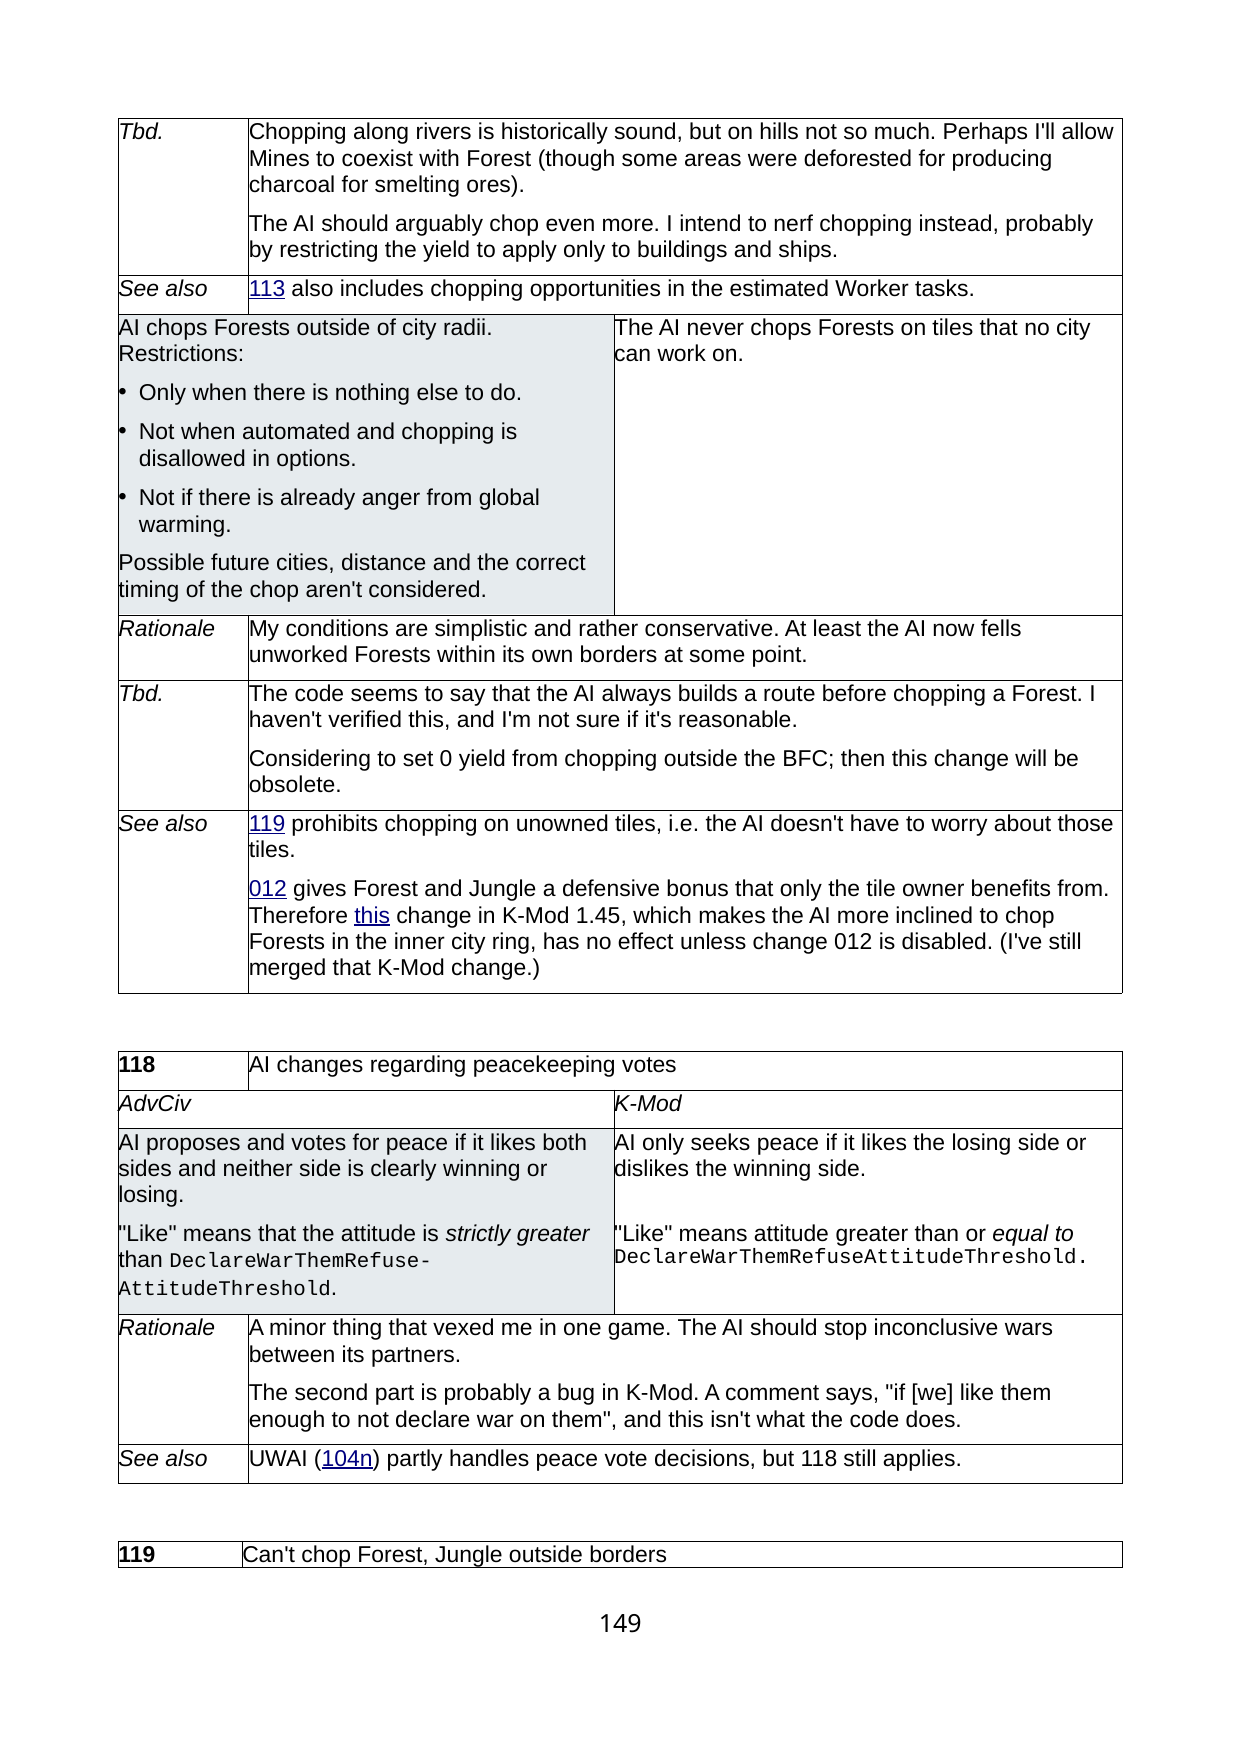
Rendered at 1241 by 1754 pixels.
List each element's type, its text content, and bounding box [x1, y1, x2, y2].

table_cell See also [119, 1445, 248, 1483]
table_cell The AI never chops Forests on tiles that no city can work on. [615, 315, 1122, 614]
table_cell Tbd. [119, 119, 248, 275]
table_header AI changes regarding peacekeeping votes [249, 1052, 1122, 1089]
table_cell UWAI (104n) partly handles peace vote decisions, but 118 still applies. [249, 1445, 1122, 1483]
table_cell Tbd. [119, 681, 248, 810]
table_cell See also [119, 811, 248, 993]
table_header 118 [119, 1052, 248, 1089]
table_cell The code seems to say that the AI always builds a route before chopping a Forest. I haven't verified this, and I'm not sure if it's reasonable. Considering to set 0 yield from chopping outside the BFC; then this change will be obsolete. [249, 681, 1122, 810]
table_cell 119 prohibits chopping on unowned tiles, i.e. the AI doesn't have to worry about those tiles. 012 gives Forest and Jungle a defensive bonus that only the tile owner benefits from. Therefore this change in K-Mod 1.45, which makes the AI more inclined to chop Forests in the inner city ring, has no effect unless change 012 is disabled. (I've still merged that K-Mod change.) [249, 811, 1122, 993]
table_cell K-Mod [615, 1091, 1122, 1128]
table_cell Rationale [119, 1315, 248, 1444]
table_cell Chopping along rivers is historically sound, but on hills not so much. Perhaps I'll allow Mines to coexist with Forest (though some areas were deforested for producing charcoal for smelting ores). The AI should arguably chop even more. I intend to nerf chopping instead, probably by restricting the yield to apply only to buildings and ships. [249, 119, 1122, 275]
table_cell See also [119, 276, 248, 314]
table_cell AI chops Forests outside of city radii. Restrictions: Only when there is nothing else to do. Not when automated and chopping is disallowed in options. Not if there is already anger from global warming. Possible future cities, distance and the correct timing of the chop aren't considered. [119, 315, 614, 614]
table_header 119 [119, 1542, 242, 1567]
table_cell A minor thing that vexed me in one game. The AI should stop inconclusive wars between its partners. The second part is probably a bug in K-Mod. A comment says, "if [we] like them enough to not declare war on them", and this isn't what the code does. [249, 1315, 1122, 1444]
table_cell AdvCiv [119, 1091, 614, 1128]
table_cell Rationale [119, 616, 248, 680]
table_cell My conditions are simplistic and rather conservative. At least the AI now fells unworked Forests within its own borders at some point. [249, 616, 1122, 680]
table_cell 113 also includes chopping opportunities in the estimated Worker tasks. [249, 276, 1122, 314]
table_header Can't chop Forest, Jungle outside borders [243, 1542, 1122, 1567]
table_cell AI only seeks peace if it likes the losing side or dislikes the winning side. "Like" means attitude greater than or equal to DeclareWarThemRefuse­AttitudeThreshold. [615, 1129, 1122, 1314]
table_cell AI proposes and votes for peace if it likes both sides and neither side is clearly winning or losing. "Like" means that the attitude is strictly greater than DeclareWarThemRefuse­AttitudeThreshold. [119, 1129, 614, 1314]
